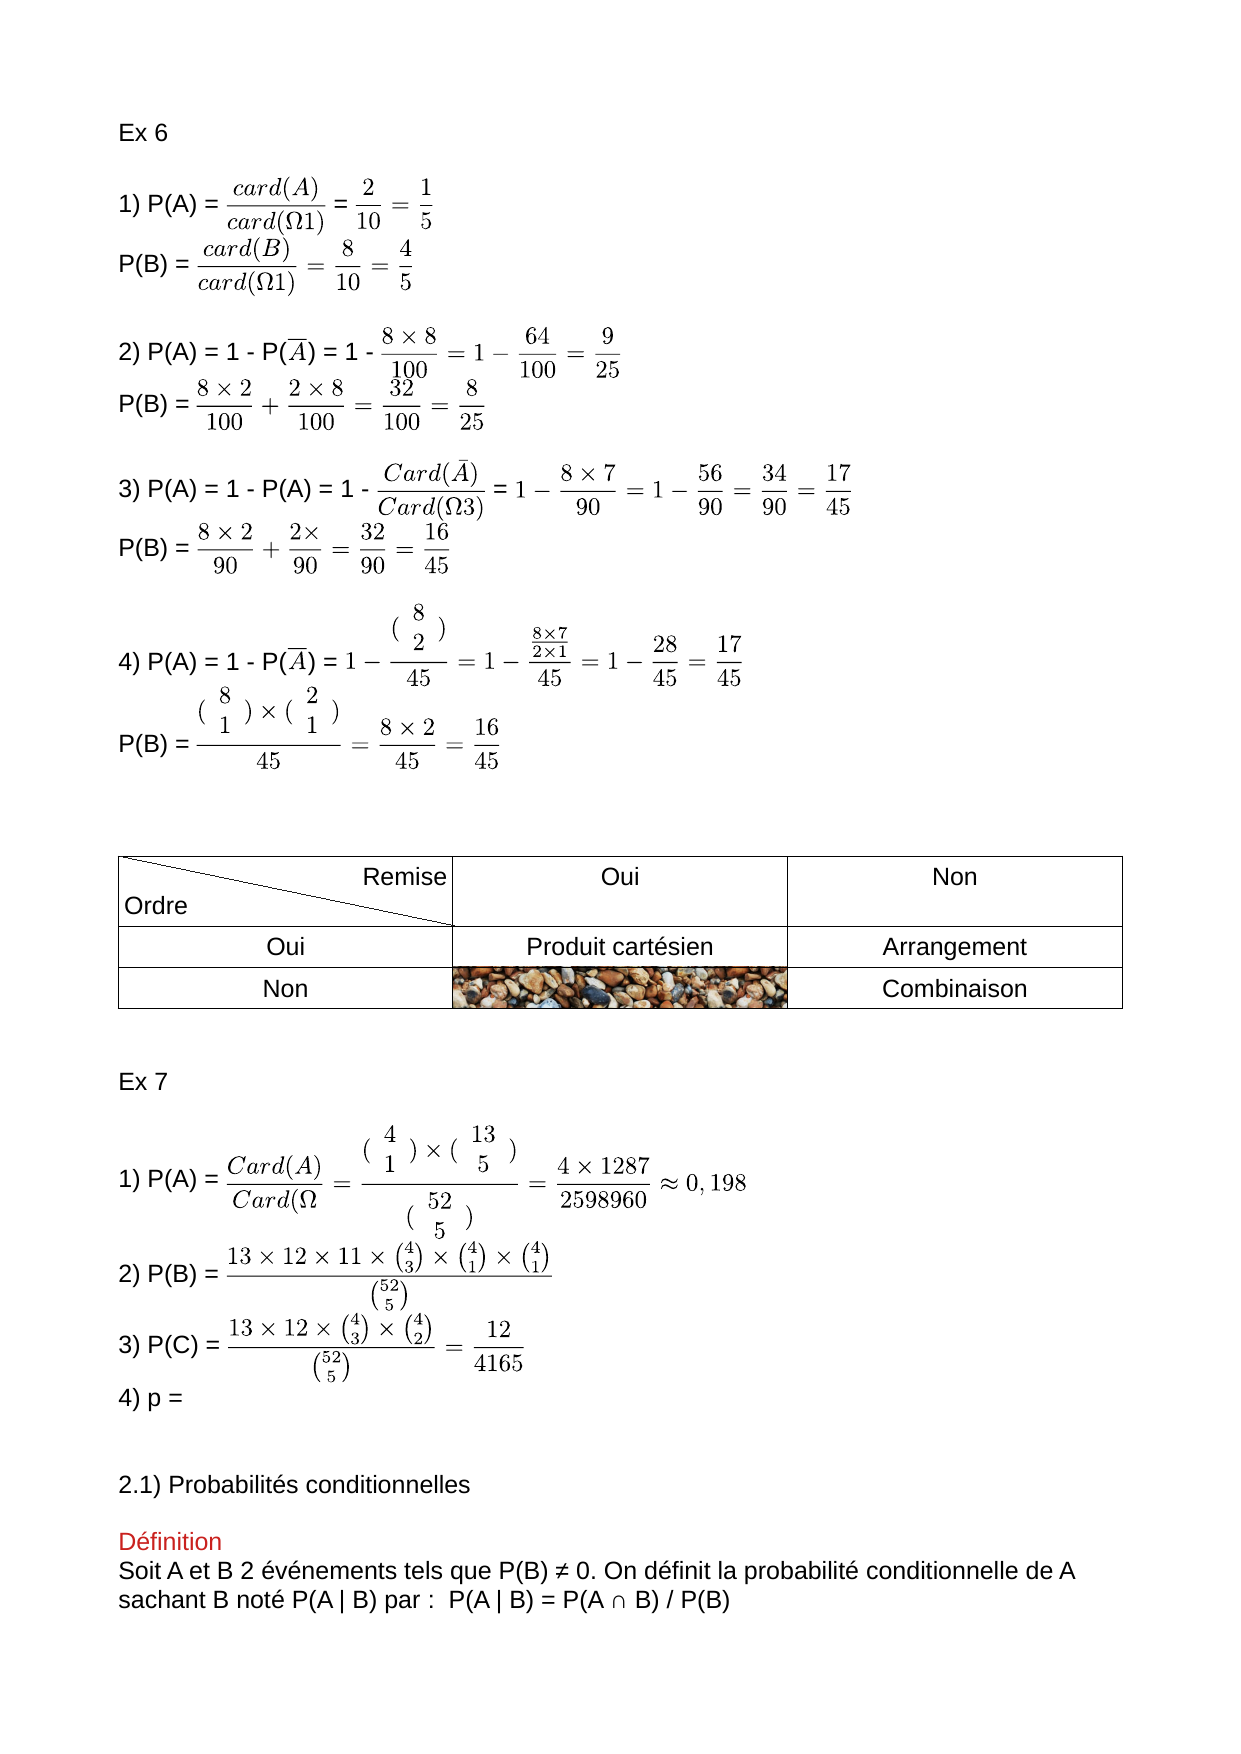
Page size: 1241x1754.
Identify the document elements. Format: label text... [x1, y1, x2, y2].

table_header Remise Ordre [119, 857, 452, 926]
text P(B) = [118, 686, 223, 769]
text P(B) = [118, 236, 1122, 297]
table_header Non [788, 857, 1122, 926]
table_header Oui [453, 857, 787, 926]
text Ex 6 [118, 118, 1122, 147]
text [343, 1312, 1122, 1383]
table_cell Arrangement [788, 927, 1122, 967]
table_cell Combinaison [788, 968, 1122, 1008]
table_cell Produit cartésien [453, 927, 787, 967]
text Ex 7 [118, 1067, 1122, 1095]
text 2) P(B) = [118, 1240, 1122, 1312]
text 2.1) Probabilités conditionnelles [118, 1470, 1122, 1498]
text [421, 603, 1122, 686]
table_cell Oui [119, 927, 452, 967]
text 4) P(A) = 1 - P() = [118, 603, 417, 686]
text 3) P(A) = 1 - P(A) = 1 - = [118, 459, 1122, 522]
text 1) P(A) = [118, 1124, 1122, 1240]
text P(B) = [118, 522, 1122, 575]
text Définition [118, 1527, 1122, 1556]
table_cell [453, 968, 787, 1008]
text Soit A et B 2 événements tels que P(B) ≠ 0. On définit la probabilité conditionnelle de A sachant B noté P(A | B) par : P(A | B) = P(A ∩ B) / P(B) [118, 1556, 1122, 1613]
text [426, 686, 1122, 769]
text [547, 326, 1122, 379]
text 4) p = [118, 1383, 1122, 1412]
text 2) P(A) = 1 - P() = 1 - [118, 326, 545, 379]
text 3) P(C) = [118, 1312, 356, 1383]
text [475, 379, 1122, 430]
text 1) P(A) = [118, 176, 288, 236]
table_cell Non [119, 968, 452, 1008]
text P(B) = [118, 379, 208, 430]
text = [313, 176, 1122, 236]
